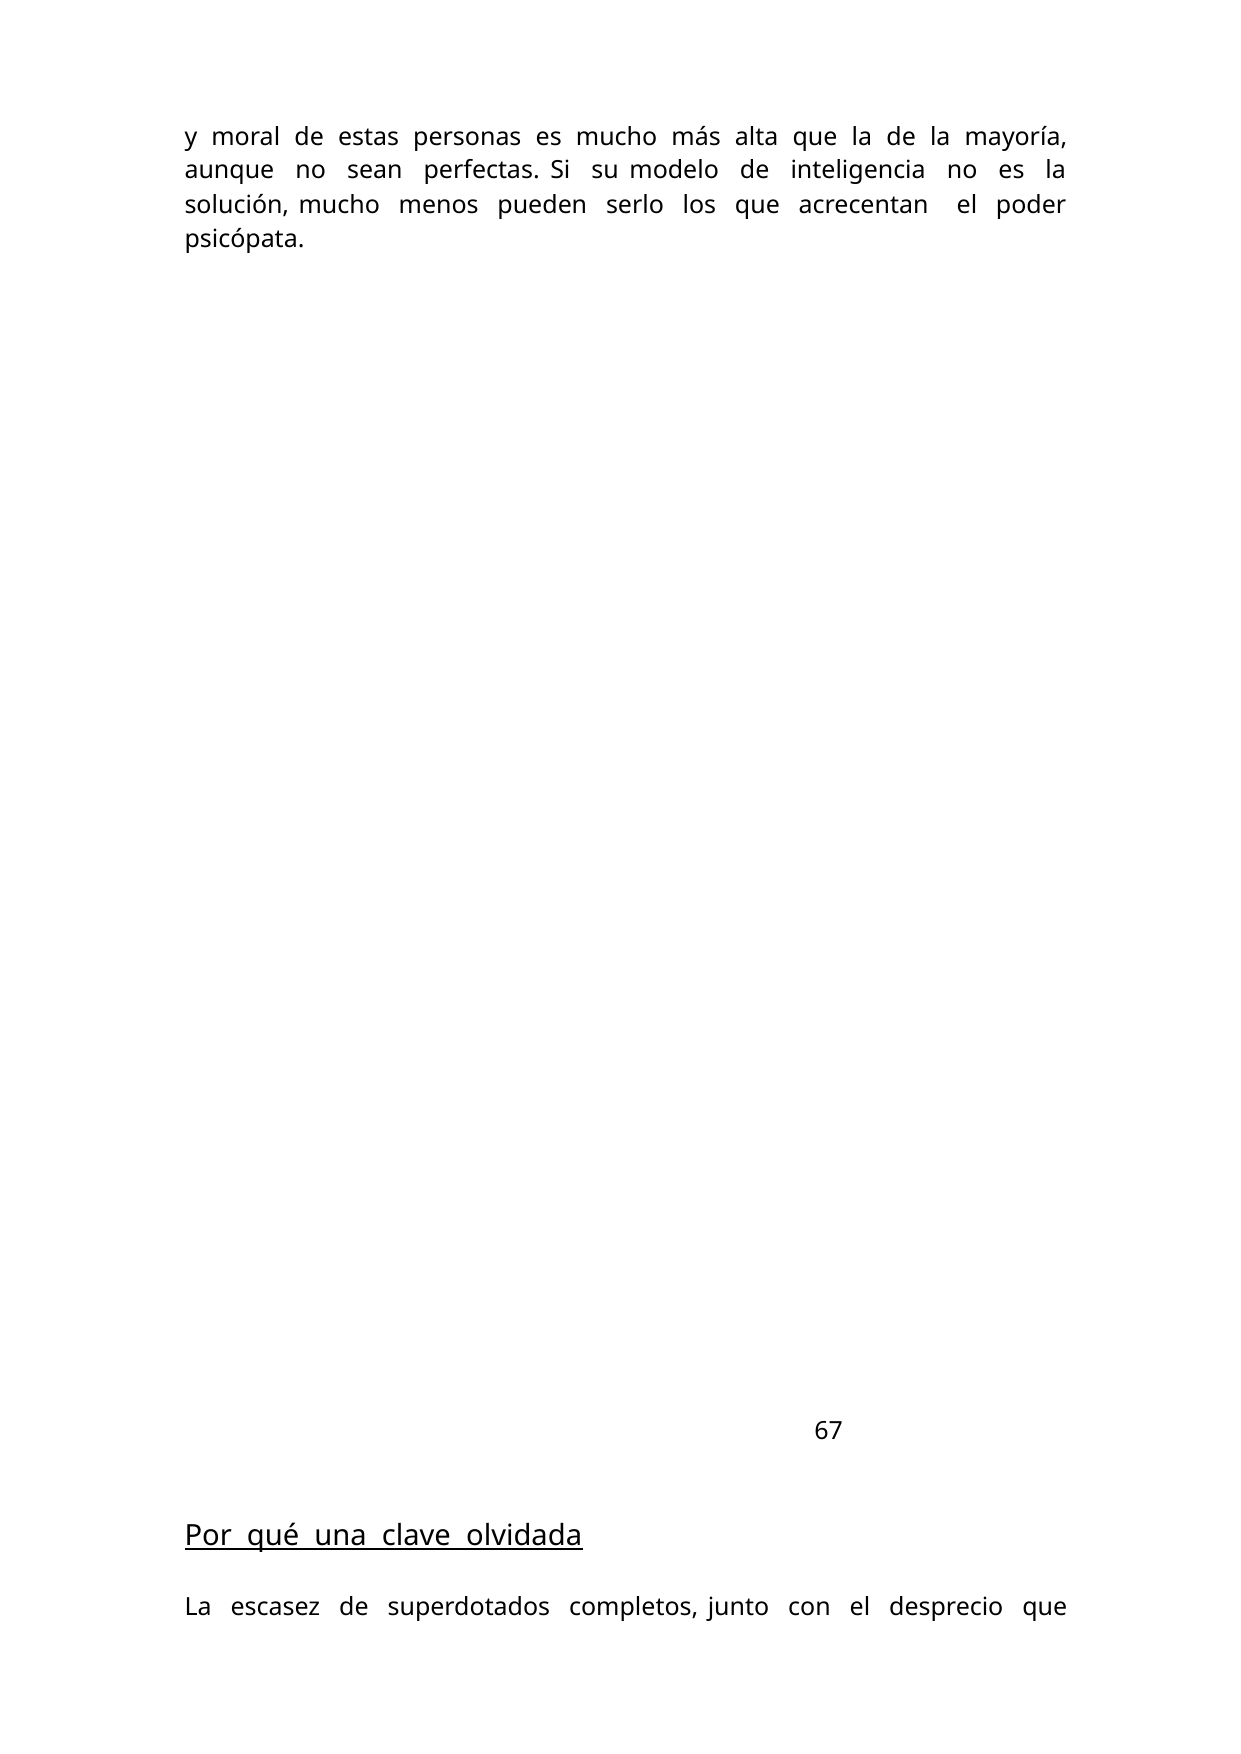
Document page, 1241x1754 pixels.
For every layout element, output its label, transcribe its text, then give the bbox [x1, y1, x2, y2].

text 76 [184, 1412, 1069, 1447]
text Por qué una clave olvidada [184, 1515, 1069, 1554]
text La escasez de superdotados completos, junto con el desprecio que [184, 1588, 1069, 1622]
text y moral de estas personas es mucho más alta que la de la mayoría, aunque no sean perfectas. Si su modelo de inteligencia no es la solución, mucho menos pueden serlo los que acrecentan el poder psicópata. [184, 118, 1069, 254]
